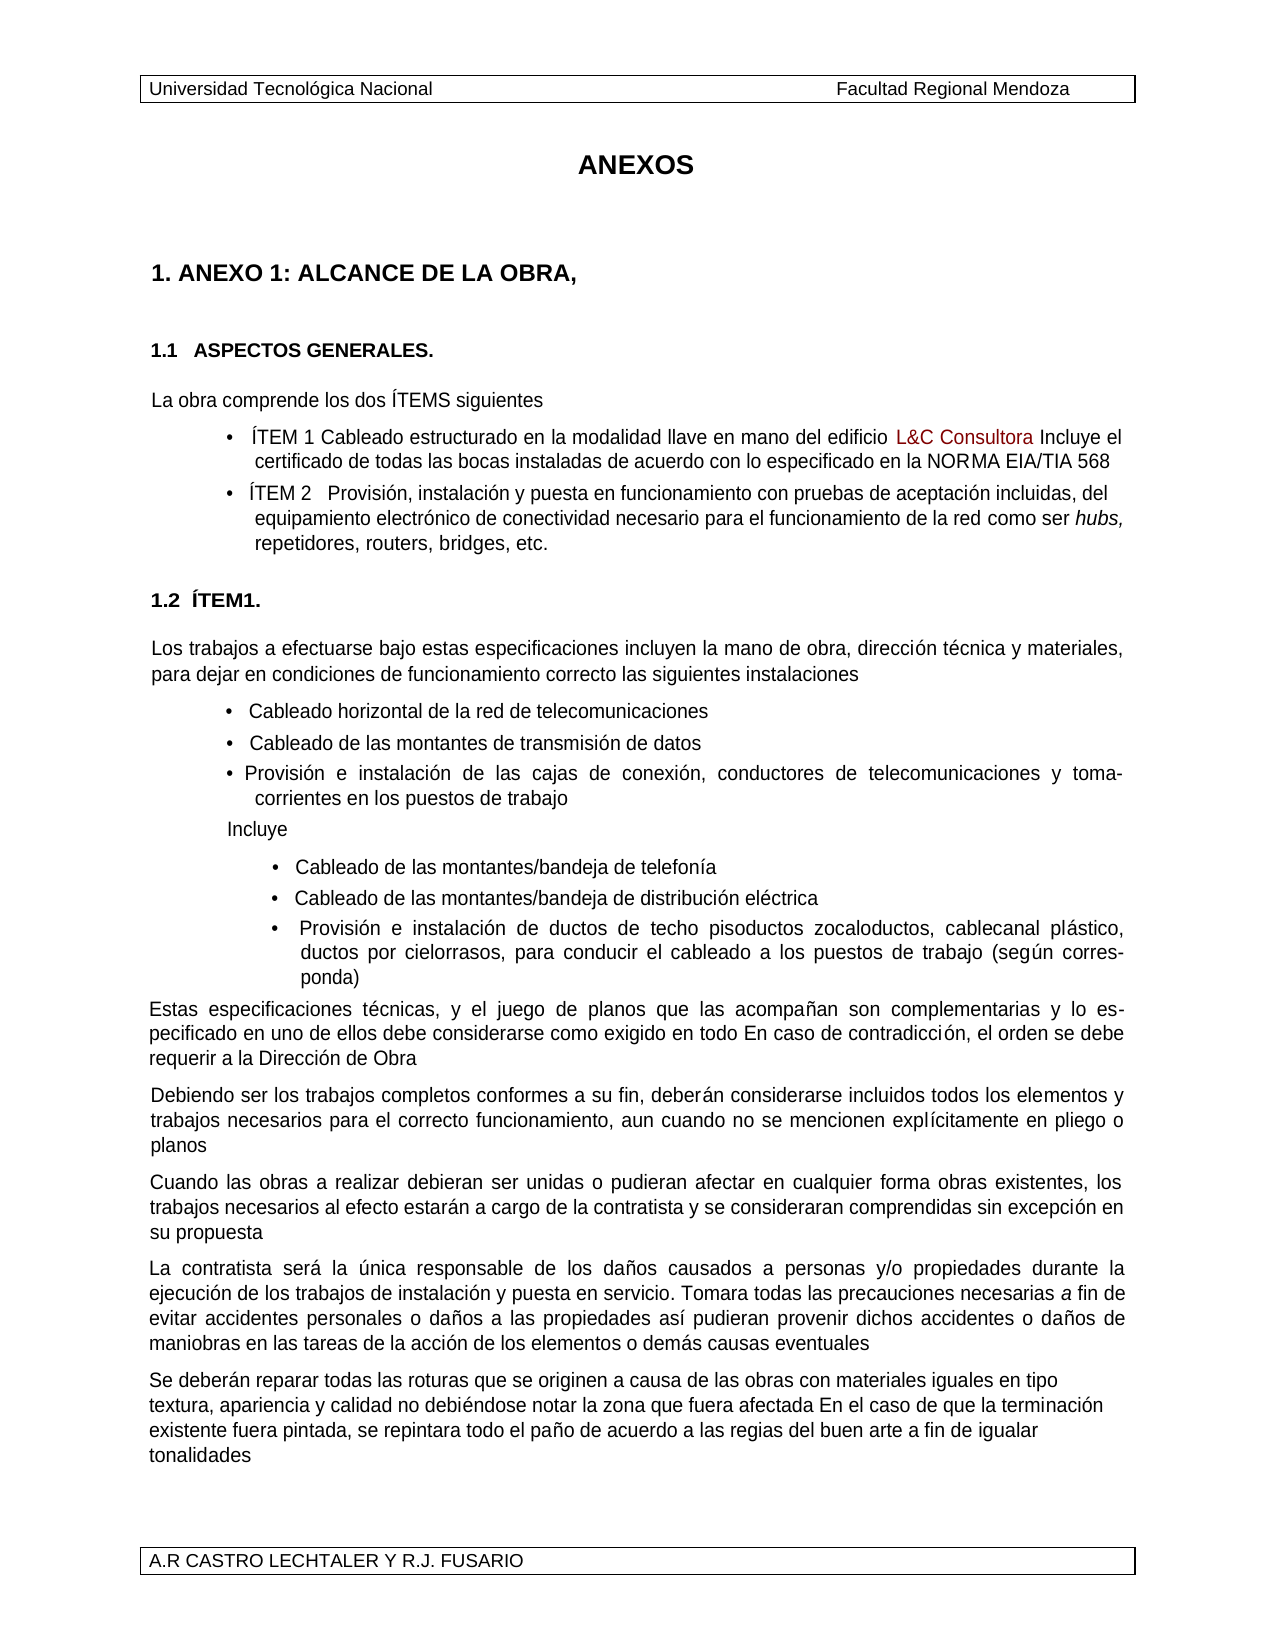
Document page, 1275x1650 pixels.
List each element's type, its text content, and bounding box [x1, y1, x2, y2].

text 1. ANEXO 1: ALCANCE DE LA OBRA, [151, 258, 1126, 286]
text Los trabajos a efectuarse bajo estas especificaciones incluyen la mano de obra, dirección técnica y mate­riales, para dejar en condiciones de funcionamiento correcto las siguientes instalaciones [151, 635, 1123, 686]
text La contratista será la única responsable de los daños causados a personas y/o propiedades durante la ejecución de los trabajos de instalación y puesta en servicio. Tomara todas las precauciones necesarias a fin de evitar accidentes personales o daños a las propiedades así pudieran provenir dichos accidentes o daños de maniobras en las tareas de la acción de los elementos o demás causas eventuales [149, 1256, 1125, 1355]
text Incluye [227, 817, 1126, 841]
text 1.1 ASPECTOS GENERALES. [150, 339, 1126, 361]
text • Provisión e instalación de las cajas de conexión, conductores de telecomunicaciones y toma-corrientes en los puestos de trabajo [226, 761, 1123, 810]
text • ÍTEM 1 Cableado estructurado en la modalidad llave en mano del edificio L&C Consultora In­cluye el certificado de todas las bocas instaladas de acuerdo con lo especificado en la NOR­MA EIA/TIA 568 [226, 424, 1122, 474]
text Cuando las obras a realizar debieran ser unidas o pudieran afectar en cualquier forma obras existentes, los trabajos necesarios al efecto estarán a cargo de la contratista y se consideraran comprendidas sin excepción en su propuesta [149, 1170, 1124, 1244]
text • Cableado de las montantes/bandeja de telefonía [272, 854, 1126, 878]
text Debiendo ser los trabajos completos conformes a su fin, deberán considerarse incluidos todos los ele­mentos y trabajos necesarios para el correcto funcionamiento, aun cuando no se mencionen explícita­mente en pliego o planos [150, 1083, 1124, 1157]
text Se deberán reparar todas las roturas que se originen a causa de las obras con materiales iguales en tipo textura, apariencia y calidad no debiéndose notar la zona que fuera afectada En el caso de que la termi­nación existente fuera pintada, se repintara todo el paño de acuerdo a las regias del buen arte a fin de igualar tonalidades [149, 1368, 1126, 1467]
text • ÍTEM 2 Provisión, instalación y puesta en funcionamiento con pruebas de aceptación inclui­das, del equipamiento electrónico de conectividad necesario para el funcionamiento de la red como ser hubs, repetidores, routers, bridges, etc. [226, 481, 1126, 555]
text • Cableado de las montantes/bandeja de distribución eléctrica [271, 886, 1126, 910]
text • Cableado horizontal de la red de telecomunicaciones [225, 699, 1126, 723]
text La obra comprende los dos ÍTEMS siguientes [151, 388, 1126, 412]
text • Cableado de las montantes de transmisión de datos [226, 731, 1126, 754]
text ANEXOS [149, 149, 1123, 181]
text Estas especificaciones técnicas, y el juego de planos que las acompañan son complementarias y lo es­pecificado en uno de ellos debe considerarse como exigido en todo En caso de contradicción, el orden se debe requerir a la Dirección de Obra [149, 996, 1125, 1071]
text • Provisión e instalación de ductos de techo pisoductos zocaloductos, cablecanal plástico, ductos por cielorrasos, para conducir el cableado a los puestos de trabajo (según corres­ponda) [271, 915, 1124, 989]
text 1.2 ÍTEM1. [150, 589, 1126, 611]
